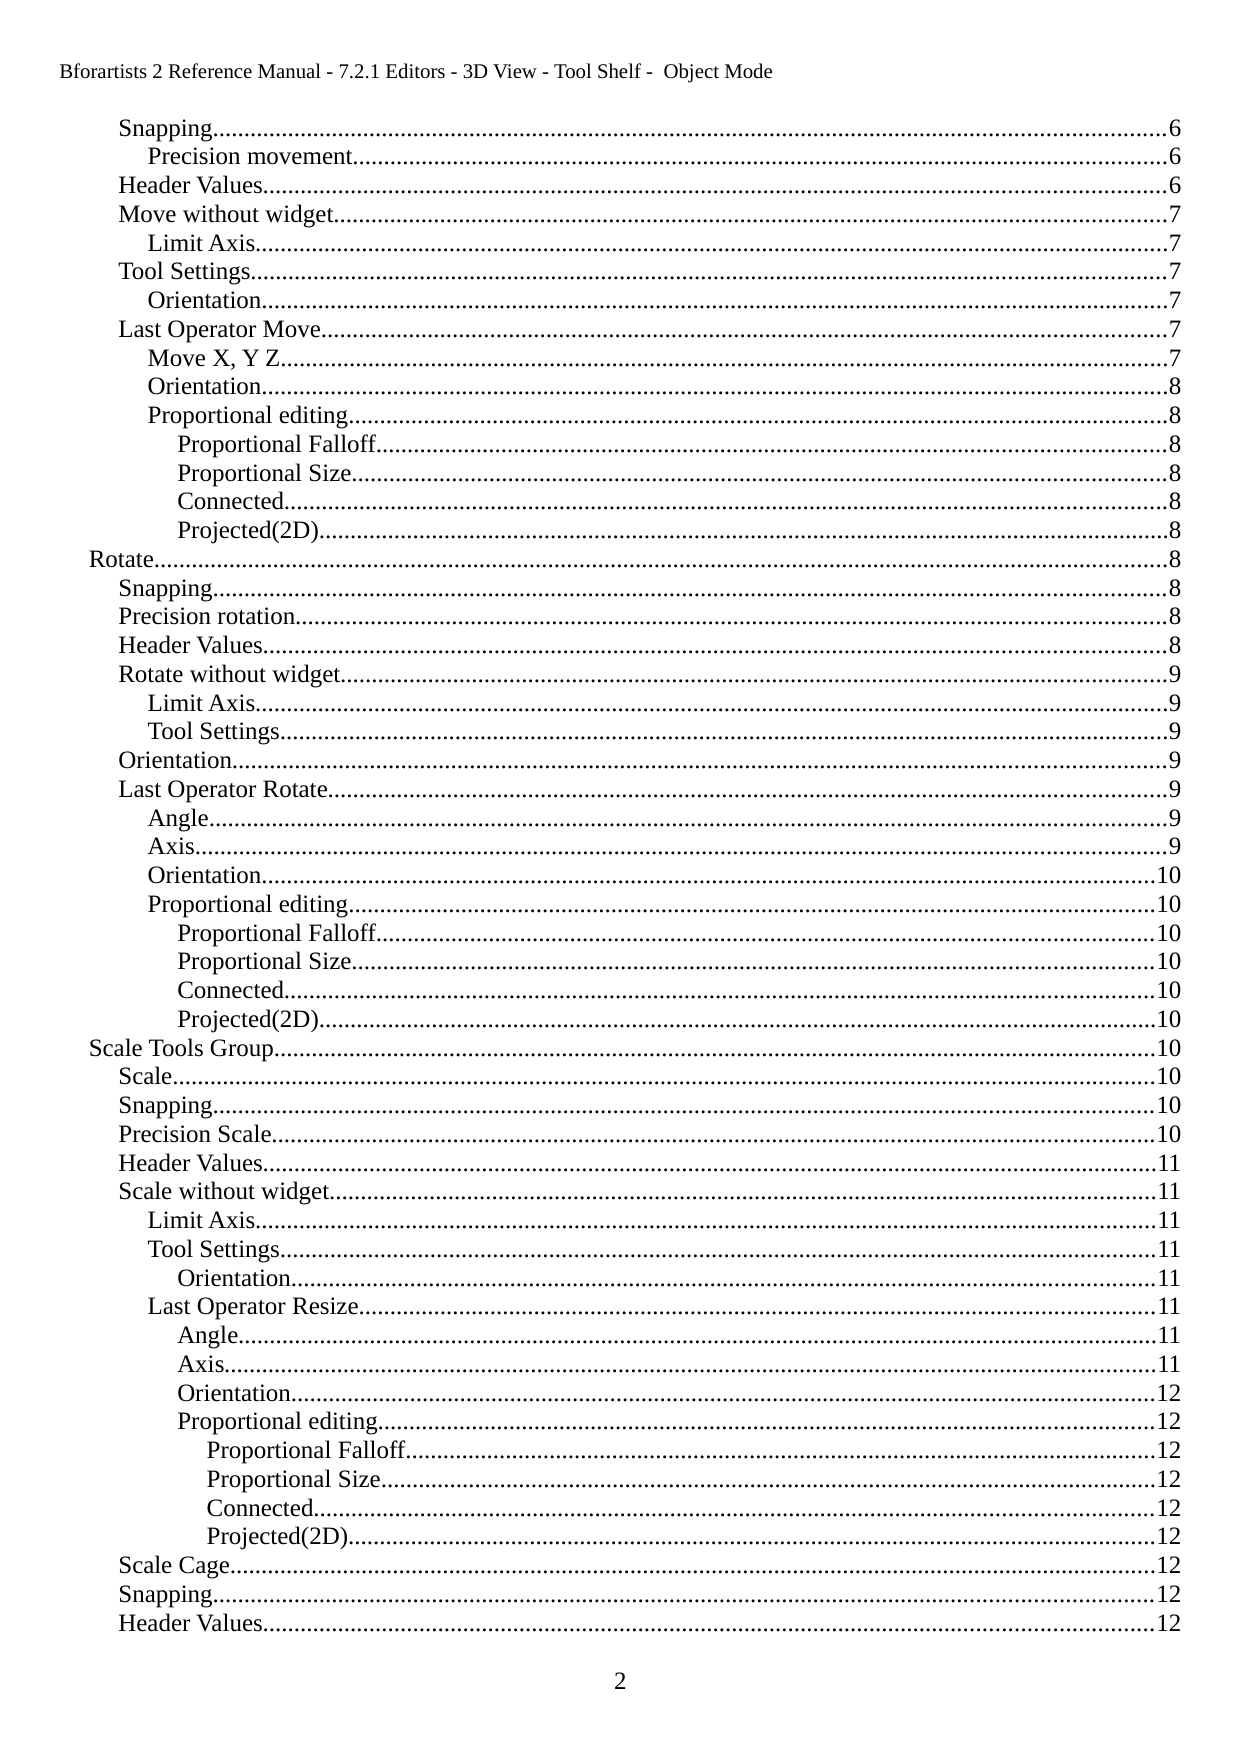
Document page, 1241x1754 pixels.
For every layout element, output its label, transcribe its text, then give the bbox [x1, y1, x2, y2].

text Header Values 8 [118, 630, 1181, 659]
text Angle 9 [147, 803, 1181, 831]
text Axis 9 [147, 831, 1181, 860]
text Tool Settings 9 [147, 716, 1181, 745]
text Limit Axis 7 [147, 228, 1181, 256]
text Axis 11 [177, 1349, 1181, 1378]
text Scale Cage 12 [118, 1550, 1181, 1579]
text Scale Tools Group 10 [88, 1033, 1181, 1061]
text Connected 10 [177, 975, 1181, 1004]
text Projected(2D) 8 [177, 515, 1181, 544]
text Angle 11 [177, 1320, 1181, 1349]
text Rotate 8 [88, 544, 1181, 573]
text Scale 10 [118, 1061, 1181, 1090]
text Header Values 11 [118, 1148, 1181, 1176]
text Limit Axis 9 [147, 688, 1181, 716]
text Orientation 10 [147, 860, 1181, 889]
text Connected 8 [177, 486, 1181, 515]
text Proportional editing 10 [147, 889, 1181, 918]
text Tool Settings 11 [147, 1234, 1181, 1263]
text Snapping 10 [118, 1090, 1181, 1119]
text Header Values 12 [118, 1608, 1181, 1636]
text Tool Settings 7 [118, 256, 1181, 285]
text Snapping 8 [118, 573, 1181, 601]
text Snapping 12 [118, 1579, 1181, 1608]
text Precision movement 6 [147, 141, 1181, 170]
text Proportional Size 10 [177, 946, 1181, 975]
text Last Operator Move 7 [118, 314, 1181, 343]
text Last Operator Rotate 9 [118, 774, 1181, 803]
text Connected 12 [206, 1493, 1181, 1521]
text Proportional Falloff 8 [177, 429, 1181, 458]
text Precision rotation 8 [118, 601, 1181, 630]
text Scale without widget 11 [118, 1176, 1181, 1205]
text Precision Scale 10 [118, 1119, 1181, 1148]
text Move without widget 7 [118, 199, 1181, 228]
text Last Operator Resize 11 [147, 1291, 1181, 1320]
text Header Values 6 [118, 170, 1181, 199]
text Orientation 9 [118, 745, 1181, 774]
text Proportional Falloff 12 [206, 1435, 1181, 1464]
text Orientation 11 [177, 1263, 1181, 1291]
text Proportional Size 12 [206, 1464, 1181, 1493]
text Rotate without widget 9 [118, 659, 1181, 688]
text Limit Axis 11 [147, 1205, 1181, 1234]
text Projected(2D) 12 [206, 1521, 1181, 1550]
text Orientation 7 [147, 285, 1181, 314]
text Proportional Falloff 10 [177, 918, 1181, 946]
text Proportional editing 8 [147, 400, 1181, 429]
text Projected(2D) 10 [177, 1004, 1181, 1033]
text Orientation 8 [147, 371, 1181, 400]
text Move X, Y Z 7 [147, 343, 1181, 371]
text Orientation 12 [177, 1378, 1181, 1406]
text Proportional editing 12 [177, 1406, 1181, 1435]
text Snapping 6 [118, 113, 1181, 141]
text Proportional Size 8 [177, 458, 1181, 486]
